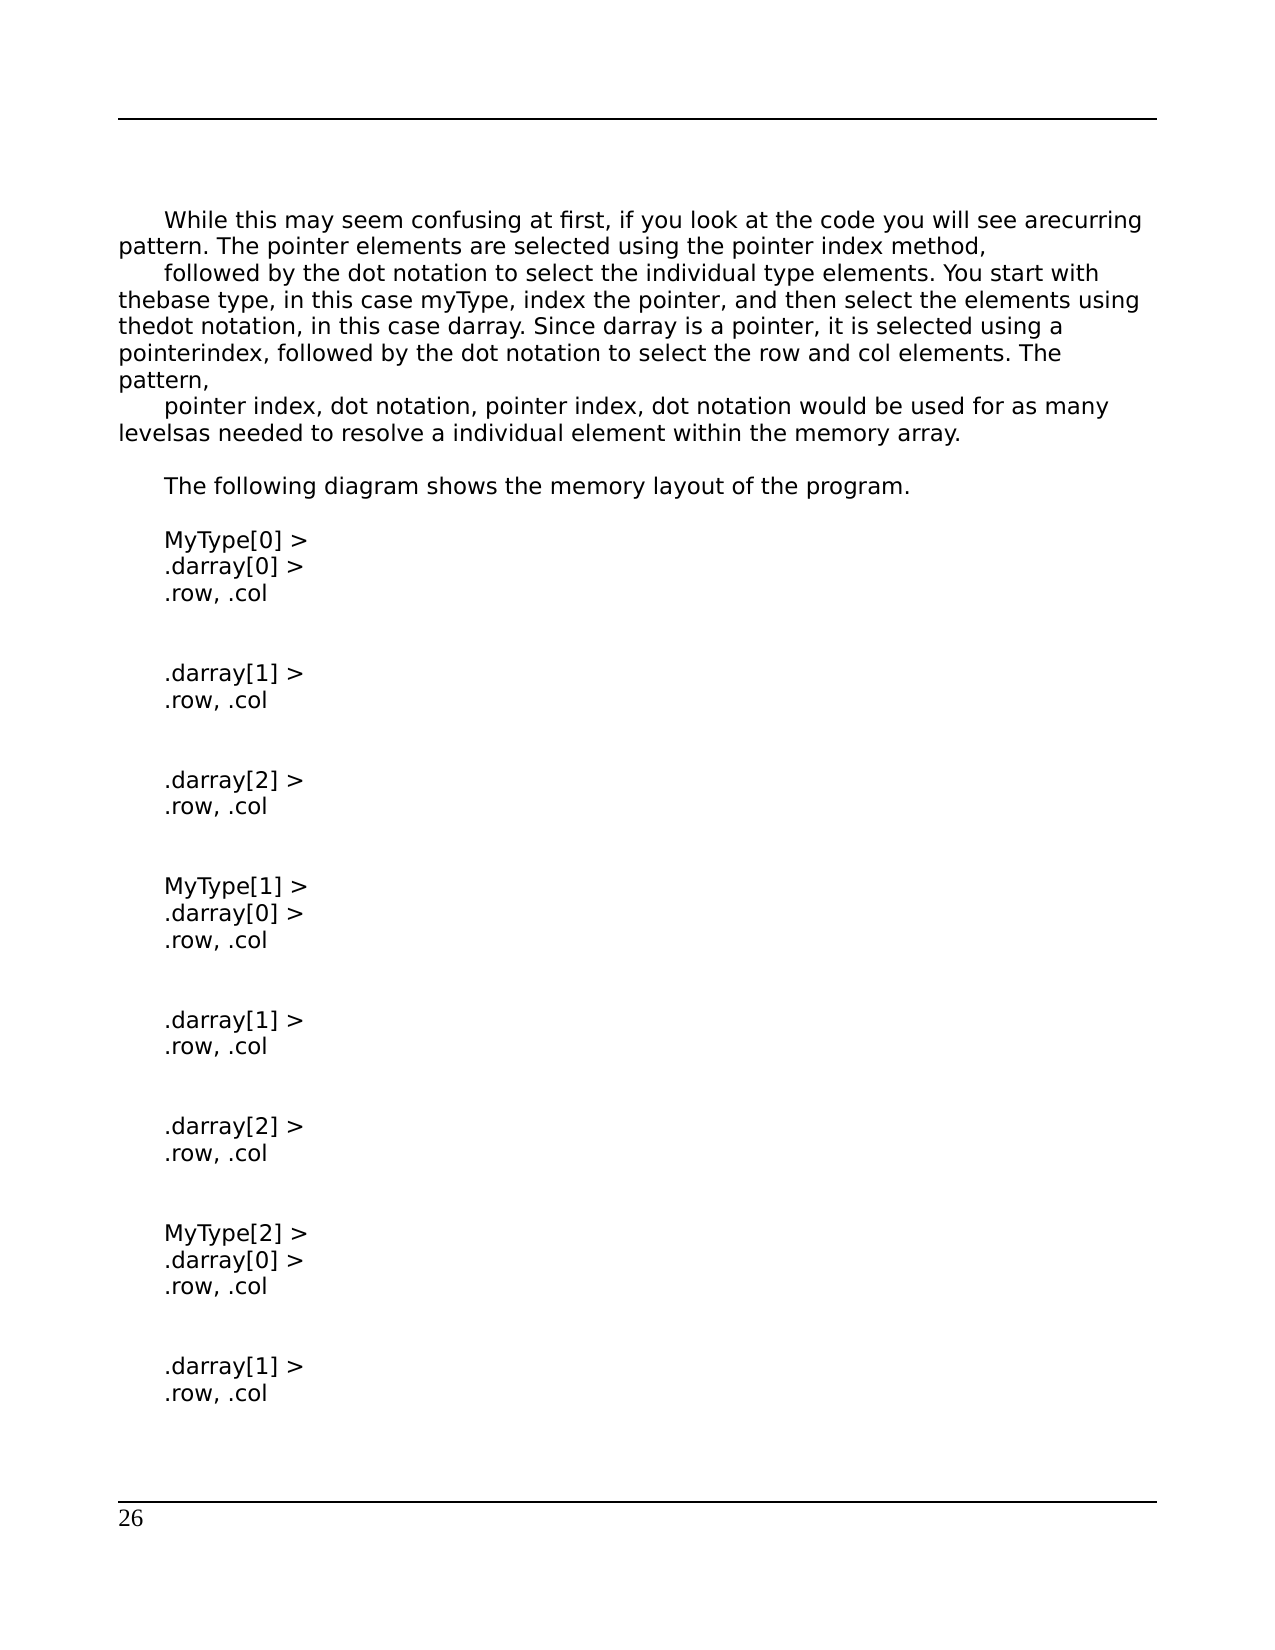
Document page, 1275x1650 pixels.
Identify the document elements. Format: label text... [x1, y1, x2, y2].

text MyType[0] > [118, 527, 1157, 553]
text .row, .col [118, 793, 1157, 820]
text .row, .col [118, 1273, 1157, 1300]
text .row, .col [118, 1033, 1157, 1060]
text .darray[0] > [118, 1247, 1157, 1273]
text .row, .col [118, 687, 1157, 713]
text .darray[0] > [118, 553, 1157, 580]
text .row, .col [118, 580, 1157, 607]
text .darray[2] > [118, 767, 1157, 793]
text MyType[2] > [118, 1220, 1157, 1247]
text MyType[1] > [118, 873, 1157, 900]
text followed by the dot notation to select the individual type elements. You start with thebase type, in this case myType, index the pointer, and then select the elements using thedot notation, in this case darray. Since darray is a pointer, it is selected using a pointerindex, followed by the dot notation to select the row and col elements. The pattern, [118, 260, 1157, 393]
text .darray[1] > [118, 660, 1157, 687]
text .darray[1] > [118, 1353, 1157, 1380]
text .row, .col [118, 927, 1157, 953]
text .darray[1] > [118, 1007, 1157, 1033]
text .darray[0] > [118, 900, 1157, 927]
text pointer index, dot notation, pointer index, dot notation would be used for as many levelsas needed to resolve a individual element within the memory array. [118, 393, 1157, 447]
text The following diagram shows the memory layout of the program. [118, 473, 1157, 500]
text .row, .col [118, 1380, 1157, 1407]
text While this may seem confusing at first, if you look at the code you will see arecurring pattern. The pointer elements are selected using the pointer index method, [118, 207, 1157, 260]
text .row, .col [118, 1140, 1157, 1167]
text .darray[2] > [118, 1113, 1157, 1140]
